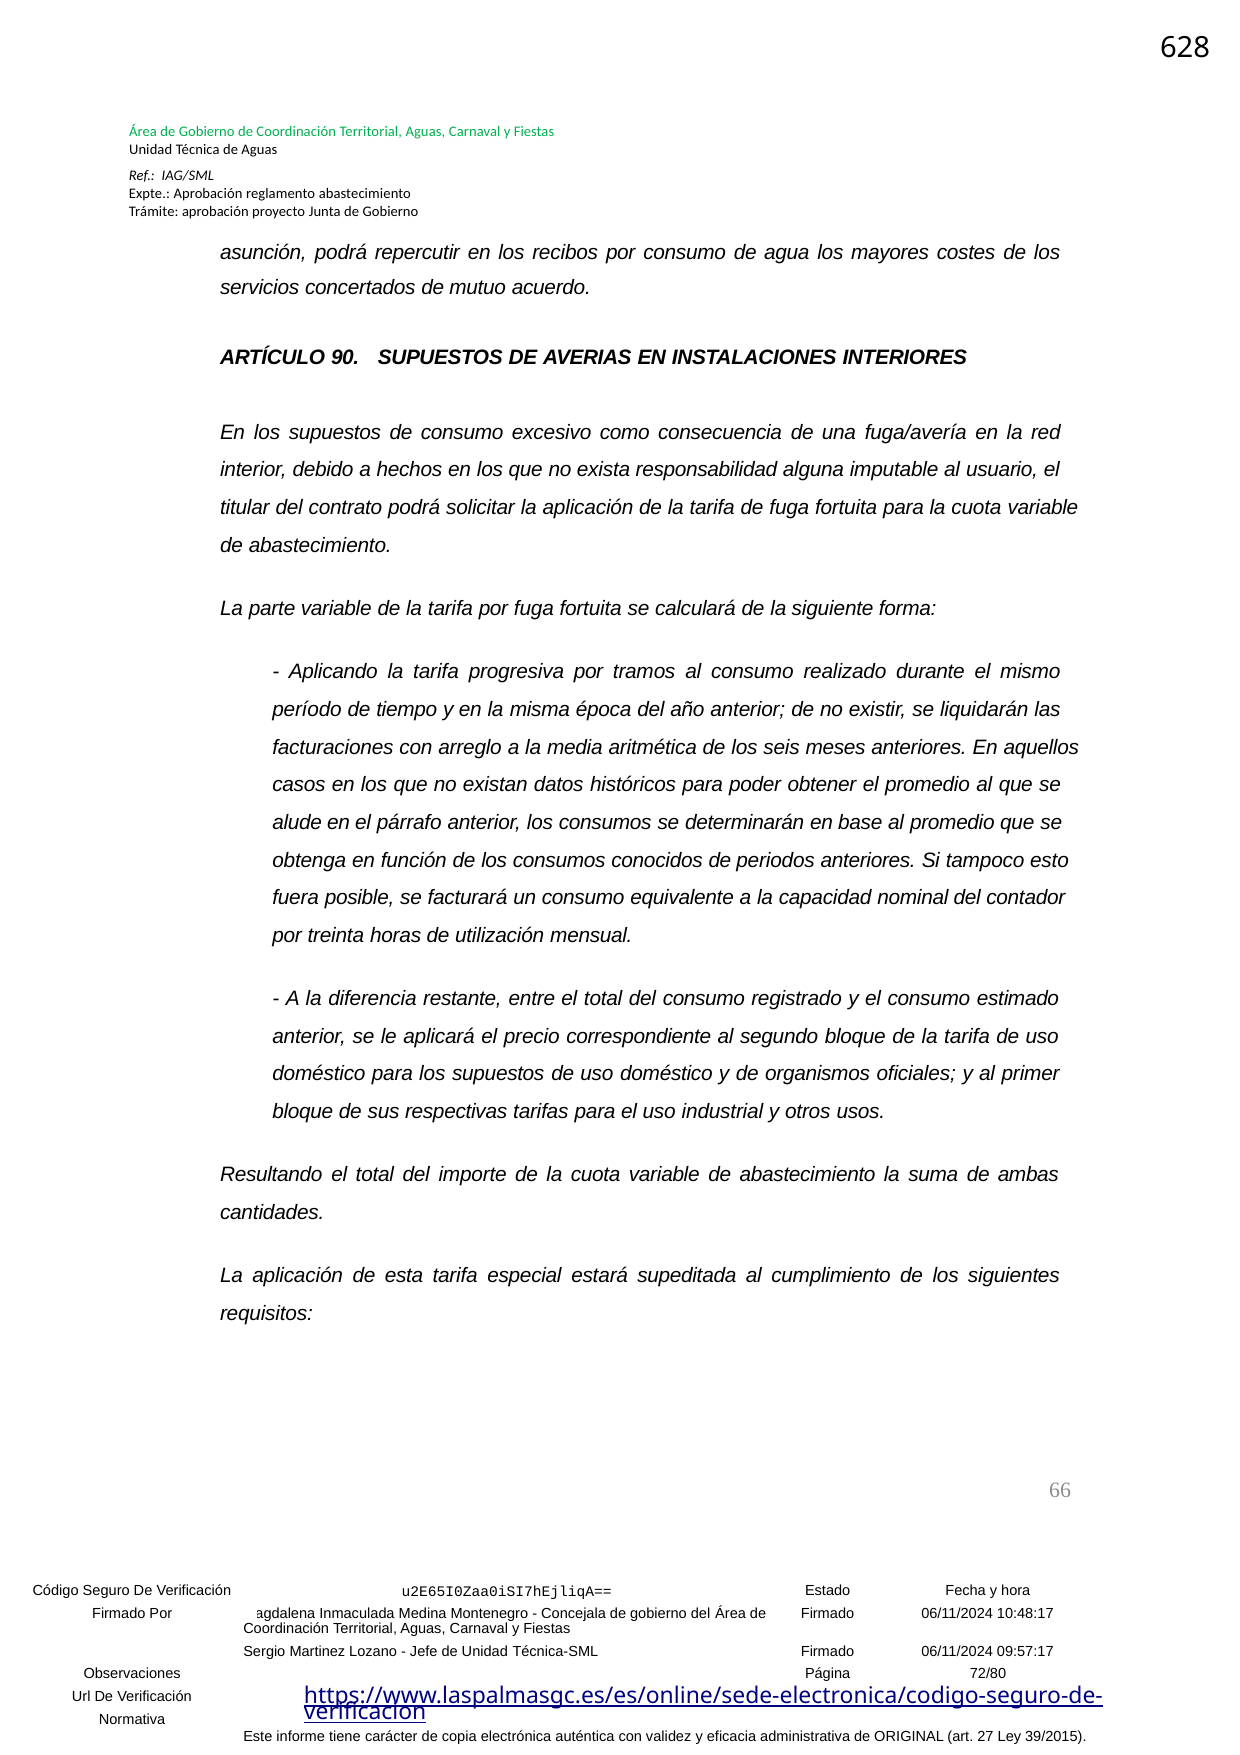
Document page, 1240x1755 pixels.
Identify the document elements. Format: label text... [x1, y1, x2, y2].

text Página [805, 1666, 876, 1682]
text - [272, 661, 288, 683]
text Expte.: Aprobación reglamento abastecimiento [129, 183, 446, 202]
text Unidad Técnica de Aguas [129, 140, 581, 158]
text A la diferencia restante, entre el total del consumo registrado y el consumo estimado [286, 987, 1081, 1010]
text Trámite: aprobación proyecto Junta de Gobierno [129, 202, 446, 219]
text ARTÍCULO 90. SUPUESTOS DE AVERIAS EN INSTALACIONES INTERIORES [220, 346, 991, 369]
text fuera posible, se facturará un consumo equivalente a la capacidad nominal del contador [272, 886, 1082, 909]
text Este informe tiene carácter de copia electrónica auténtica con validez y eficacia administrativa de ORIGINAL (art. 27 Ley 39/2015). [243, 1728, 1113, 1744]
text Sergio Martinez Lozano - Jefe de Unidad Técnica-SML [243, 1643, 623, 1659]
text Aplicando la tarifa progresiva por tramos al consumo realizado durante el mismo [288, 661, 1081, 683]
text Resultando el total del importe de la cuota variable de abastecimiento la suma de ambas [220, 1164, 1081, 1186]
text Estado [805, 1583, 872, 1599]
text interior, debido a hechos en los que no exista responsabilidad alguna imputable al usuario, el [220, 459, 1081, 481]
text bloque de sus respectivas tarifas para el uso industrial y otros usos. [272, 1100, 1081, 1123]
text Firmado [801, 1606, 876, 1622]
text doméstico para los supuestos de uso doméstico y de organismos oficiales; y al primer [272, 1063, 1081, 1085]
text Ref.: IAG/SML [129, 165, 446, 183]
text alude en el párrafo anterior, los consumos se determinarán en base al promedio que se [272, 811, 1082, 834]
text u2E65I0Zaa0iSI7hEjliqA== [401, 1584, 636, 1600]
text cantidades. [220, 1201, 1081, 1224]
text requisitos: [220, 1302, 1081, 1325]
text La aplicación de esta tarifa especial estará supeditada al cumplimiento de los siguientes [220, 1265, 1081, 1287]
text 628 [1160, 31, 1233, 64]
text Observaciones [83, 1666, 214, 1682]
text período de tiempo y en la misma época del año anterior; de no existir, se liquidarán las [272, 698, 1082, 721]
text https://www.laspalmasgc.es/es/online/sede-electronica/codigo-seguro-de-verificacion [304, 1690, 1113, 1723]
text La parte variable de la tarifa por fuga fortuita se calculará de la siguiente forma: [220, 597, 957, 620]
text Área de Gobierno de Coordinación Territorial, Aguas, Carnaval y Fiestas [129, 122, 581, 140]
text facturaciones con arreglo a la media aritmética de los seis meses anteriores. En aquellos [272, 736, 1082, 759]
text casos en los que no existan datos históricos para poder obtener el promedio al que se [272, 774, 1082, 796]
text 06/11/2024 09:57:17 [921, 1643, 1077, 1659]
text Código Seguro De Verificación [32, 1583, 257, 1599]
text anterior, se le aplicará el precio correspondiente al segundo bloque de la tarifa de uso [272, 1025, 1081, 1048]
text 6 [1049, 1478, 1060, 1502]
text Fecha y hora [945, 1583, 1052, 1599]
text Firmado Por [92, 1606, 257, 1622]
text - [272, 987, 286, 1010]
text servicios concertados de mutuo acuerdo. [220, 276, 1081, 299]
text Url De Verificación [72, 1689, 214, 1705]
text titular del contrato podrá solicitar la aplicación de la tarifa de fuga fortuita para la cuota variable [220, 496, 1081, 519]
text asunción, podrá repercutir en los recibos por consumo de agua los mayores costes de los [220, 241, 1081, 264]
text 06/11/2024 10:48:17 [921, 1606, 1077, 1622]
text 72/80 [969, 1666, 1077, 1682]
text Coordinación Territorial, Aguas, Carnaval y Fiestas [243, 1622, 791, 1636]
text obtenga en función de los consumos conocidos de periodos anteriores. Si tampoco esto [272, 849, 1082, 872]
text En los supuestos de consumo excesivo como consecuencia de una fuga/avería en la red [220, 421, 1081, 444]
text de abastecimiento. [220, 534, 1081, 557]
text 6 [1060, 1478, 1096, 1502]
text por treinta horas de utilización mensual. [272, 924, 1082, 947]
text Magdalena Inmaculada Medina Montenegro - Concejala de gobierno del Área de [257, 1606, 791, 1622]
text Normativa [99, 1712, 214, 1728]
text Firmado [801, 1643, 876, 1659]
